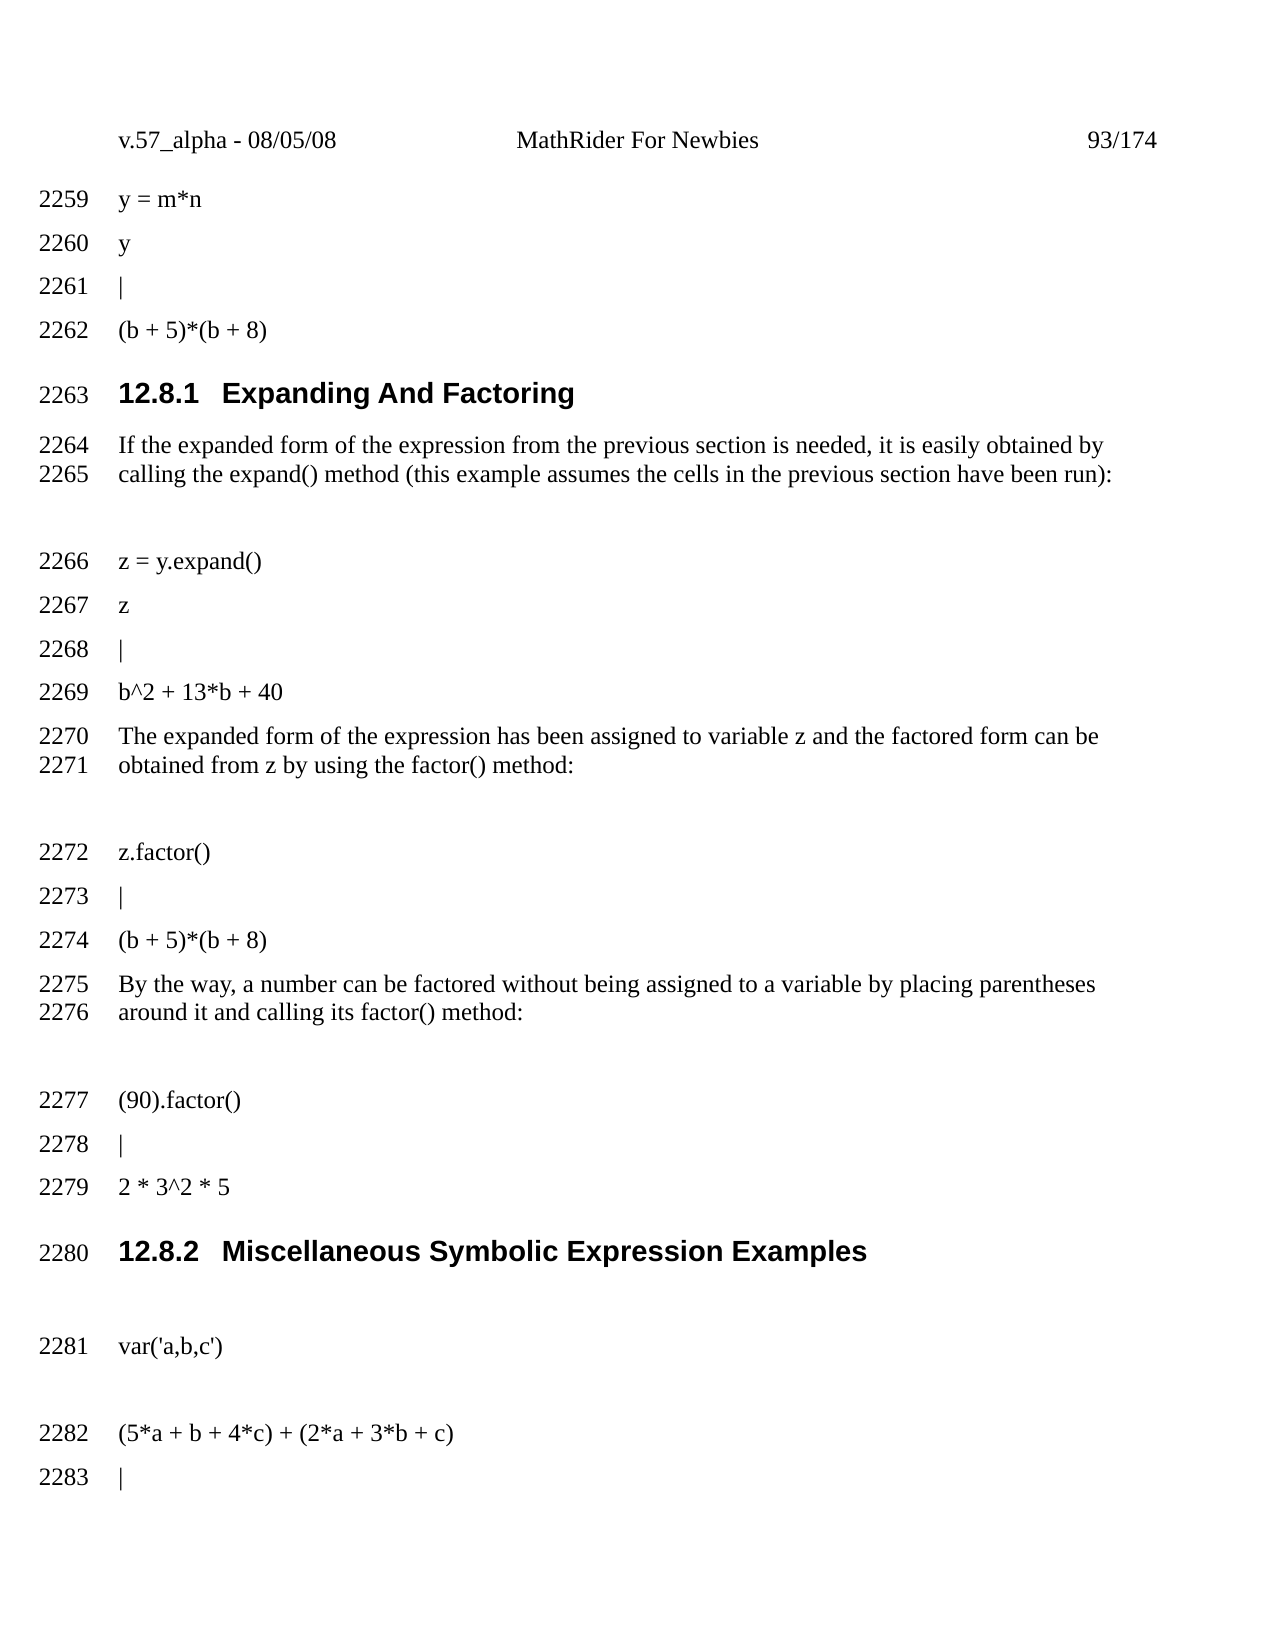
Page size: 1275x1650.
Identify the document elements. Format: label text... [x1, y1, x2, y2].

text 2 * 3^2 * 5 [118, 1172, 1157, 1201]
text | [118, 271, 1157, 300]
subtitle Miscellaneous Symbolic Expression Examples [118, 1234, 1157, 1267]
text (b + 5)*(b + 8) [118, 925, 1157, 954]
text | [118, 1462, 1157, 1491]
text If the expanded form of the expression from the previous section is needed, it is easily obtained by calling the expand() method (this example assumes the cells in the previous section have been run): [118, 430, 1157, 487]
text | [118, 1129, 1157, 1157]
text (b + 5)*(b + 8) [118, 315, 1157, 344]
text y [118, 228, 1157, 256]
subtitle Expanding And Factoring [118, 376, 1157, 410]
text z [118, 590, 1157, 619]
text | [118, 634, 1157, 662]
text (5*a + b + 4*c) + (2*a + 3*b + c) [118, 1418, 1157, 1447]
text z = y.expand() [118, 546, 1157, 575]
text The expanded form of the expression has been assigned to variable z and the factored form can be obtained from z by using the factor() method: [118, 721, 1157, 779]
text b^2 + 13*b + 40 [118, 677, 1157, 706]
text y = m*n [118, 184, 1157, 213]
text | [118, 881, 1157, 910]
text (90).factor() [118, 1085, 1157, 1114]
text var('a,b,c') [118, 1331, 1157, 1360]
text By the way, a number can be factored without being assigned to a variable by placing parentheses around it and calling its factor() method: [118, 969, 1157, 1026]
text z.factor() [118, 837, 1157, 866]
